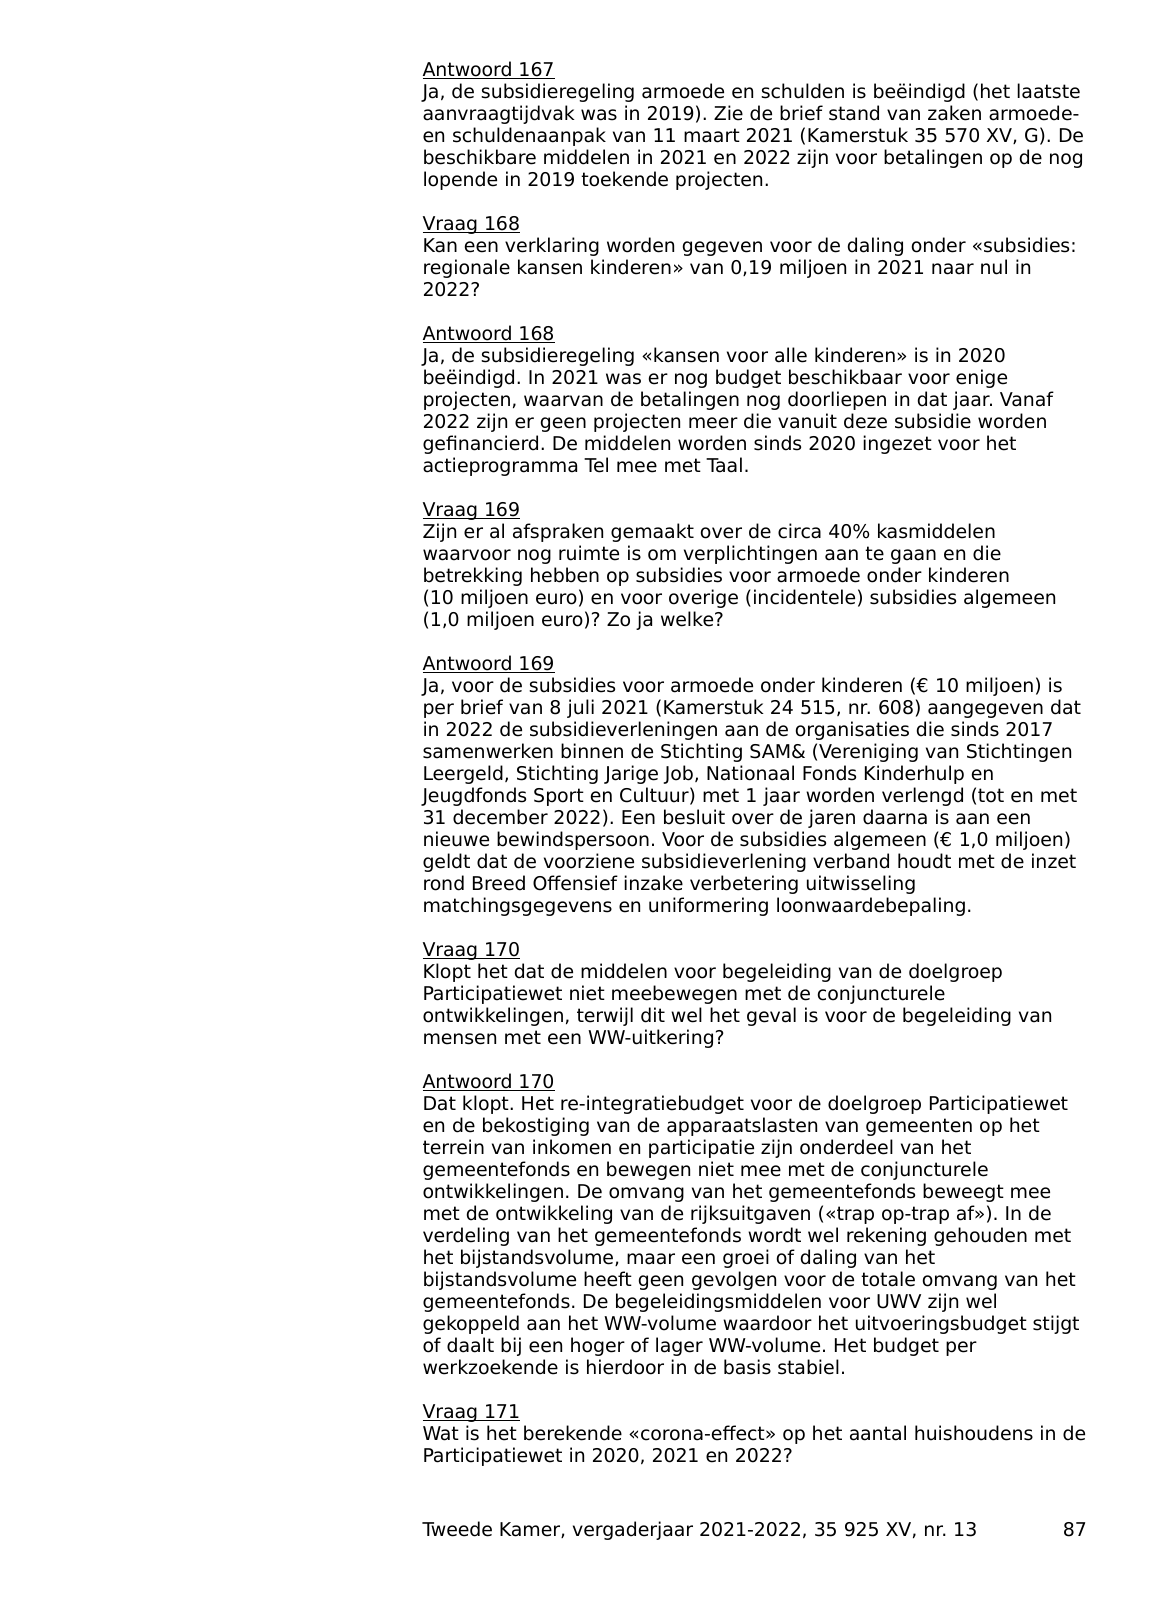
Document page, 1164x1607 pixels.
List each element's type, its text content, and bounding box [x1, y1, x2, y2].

text Zijn er al afspraken gemaakt over de circa 40% kasmiddelen waarvoor nog ruimte is om verplichtingen aan te gaan en die betrekking hebben op subsidies voor armoede onder kinderen (10 miljoen euro) en voor overige (incidentele) subsidies algemeen (1,0 miljoen euro)? Zo ja welke? [422, 521, 1087, 631]
text Ja, de subsidieregeling armoede en schulden is beëindigd (het laatste aanvraagtijdvak was in 2019). Zie de brief stand van zaken armoede- en schuldenaanpak van 11 maart 2021 (Kamerstuk 35 570 XV, G). De beschikbare middelen in 2021 en 2022 zijn voor betalingen op de nog lopende in 2019 toekende projecten. [422, 81, 1087, 191]
text Wat is het berekende «corona-effect» op het aantal huishoudens in de Participatiewet in 2020, 2021 en 2022? [422, 1423, 1087, 1467]
text Ja, voor de subsidies voor armoede onder kinderen (€ 10 miljoen) is per brief van 8 juli 2021 (Kamerstuk 24 515, nr. 608) aangegeven dat in 2022 de subsidieverleningen aan de organisaties die sinds 2017 samenwerken binnen de Stichting SAM& (Vereniging van Stichtingen Leergeld, Stichting Jarige Job, Nationaal Fonds Kinderhulp en Jeugdfonds Sport en Cultuur) met 1 jaar worden verlengd (tot en met 31 december 2022). Een besluit over de jaren daarna is aan een nieuwe bewindspersoon. Voor de subsidies algemeen (€ 1,0 miljoen) geldt dat de voorziene subsidieverlening verband houdt met de inzet rond Breed Offensief inzake verbetering uitwisseling matchingsgegevens en uniformering loonwaardebepaling. [422, 675, 1087, 917]
subtitle Vraag 168 [422, 213, 1087, 235]
subtitle Vraag 169 [422, 499, 1087, 521]
subtitle Antwoord 167 [422, 59, 1087, 81]
text Klopt het dat de middelen voor begeleiding van de doelgroep Participatiewet niet meebewegen met de conjuncturele ontwikkelingen, terwijl dit wel het geval is voor de begeleiding van mensen met een WW-uitkering? [422, 961, 1087, 1049]
subtitle Antwoord 168 [422, 323, 1087, 345]
subtitle Vraag 170 [422, 939, 1087, 961]
text Dat klopt. Het re-integratiebudget voor de doelgroep Participatiewet en de bekostiging van de apparaatslasten van gemeenten op het terrein van inkomen en participatie zijn onderdeel van het gemeentefonds en bewegen niet mee met de conjuncturele ontwikkelingen. De omvang van het gemeentefonds beweegt mee met de ontwikkeling van de rijksuitgaven («trap op-trap af»). In de verdeling van het gemeentefonds wordt wel rekening gehouden met het bijstandsvolume, maar een groei of daling van het bijstandsvolume heeft geen gevolgen voor de totale omvang van het gemeentefonds. De begeleidingsmiddelen voor UWV zijn wel gekoppeld aan het WW-volume waardoor het uitvoeringsbudget stijgt of daalt bij een hoger of lager WW-volume. Het budget per werkzoekende is hierdoor in de basis stabiel. [422, 1093, 1087, 1379]
subtitle Vraag 171 [422, 1401, 1087, 1423]
text Kan een verklaring worden gegeven voor de daling onder «subsidies: regionale kansen kinderen» van 0,19 miljoen in 2021 naar nul in 2022? [422, 235, 1087, 301]
subtitle Antwoord 169 [422, 653, 1087, 675]
text Ja, de subsidieregeling «kansen voor alle kinderen» is in 2020 beëindigd. In 2021 was er nog budget beschikbaar voor enige projecten, waarvan de betalingen nog doorliepen in dat jaar. Vanaf 2022 zijn er geen projecten meer die vanuit deze subsidie worden gefinancierd. De middelen worden sinds 2020 ingezet voor het actieprogramma Tel mee met Taal. [422, 345, 1087, 477]
subtitle Antwoord 170 [422, 1071, 1087, 1093]
